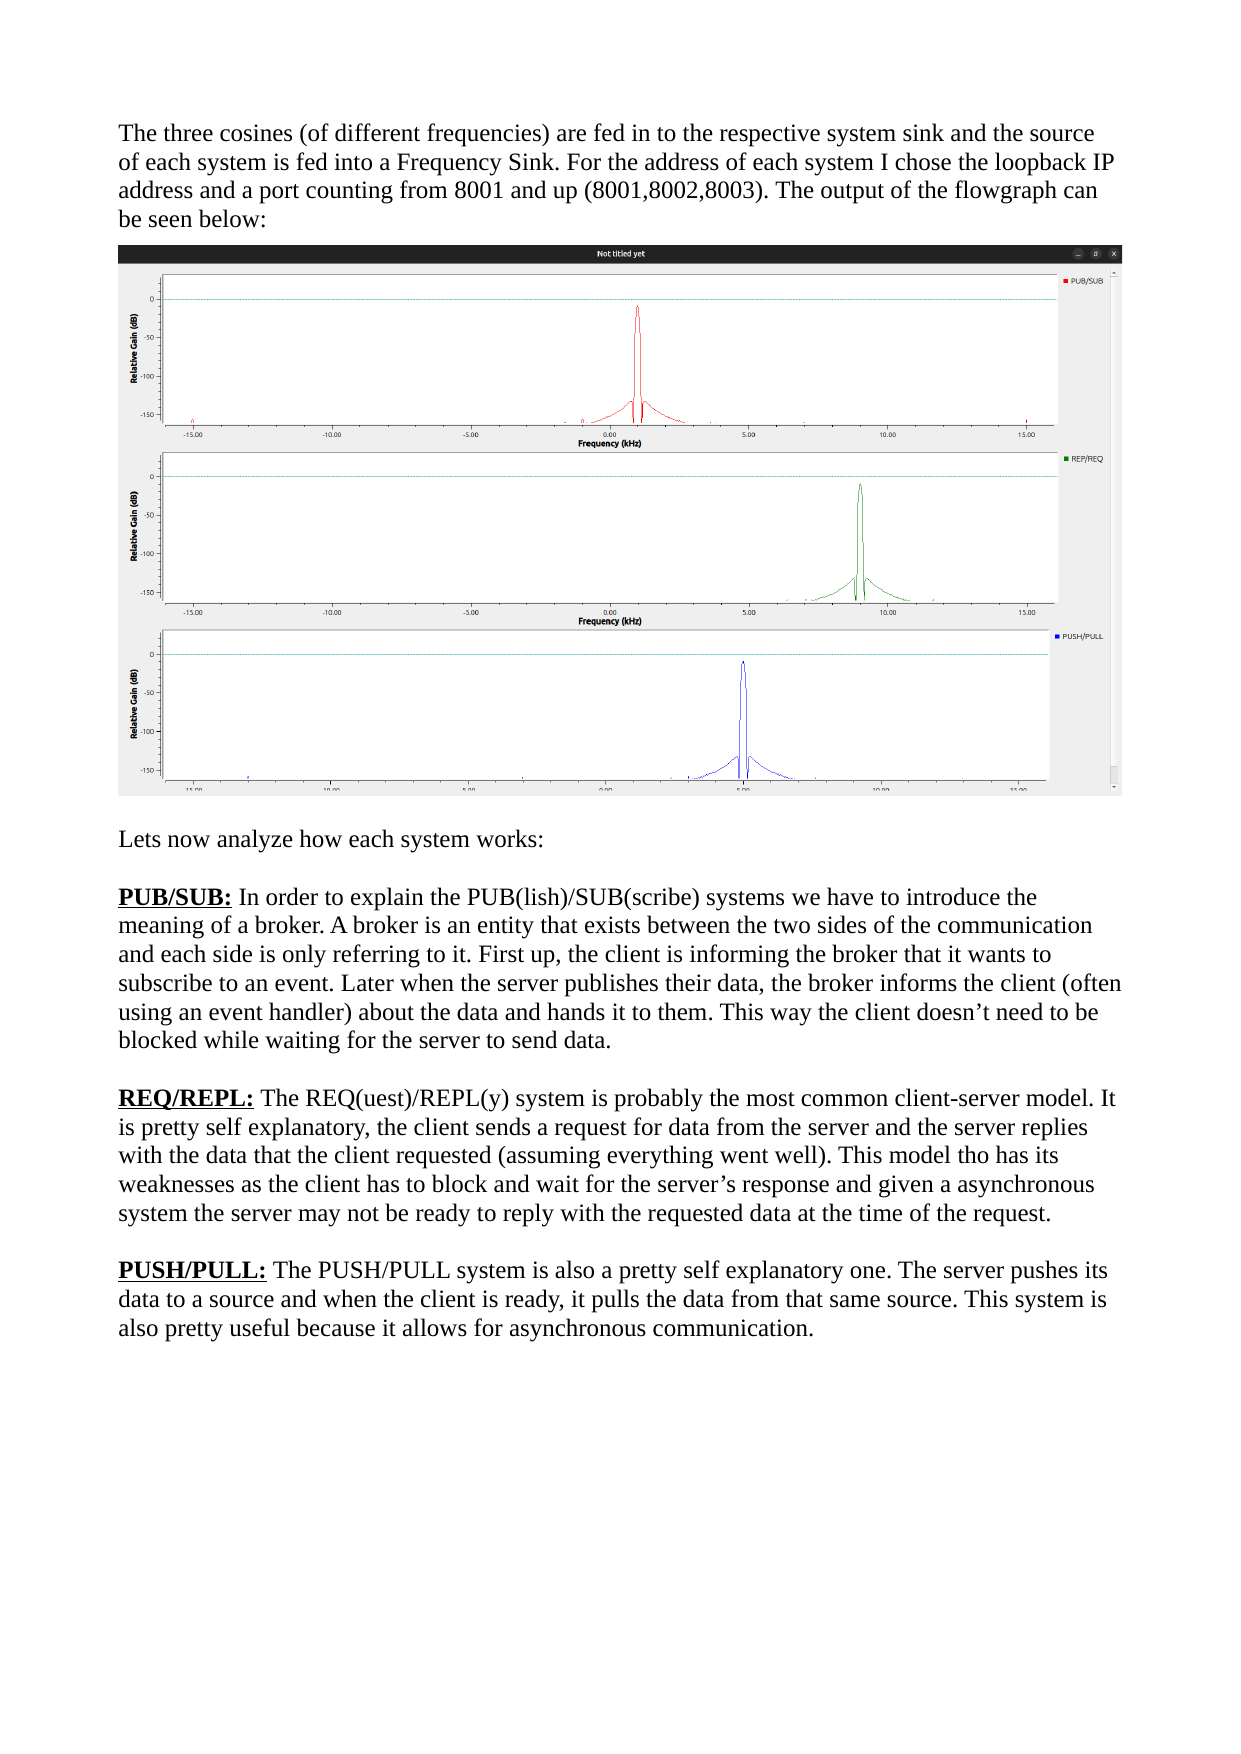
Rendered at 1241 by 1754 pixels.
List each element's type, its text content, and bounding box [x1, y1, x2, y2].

text The three cosines (of different frequencies) are fed in to the respective system sink and the source of each system is fed into a Frequency Sink. For the address of each system I chose the loopback IP address and a port counting from 8001 and up (8001,8002,8003). The output of the flowgraph can be seen below: [118, 118, 1122, 233]
picture [118, 245, 1123, 796]
text Lets now analyze how each system works: [118, 824, 1122, 853]
text PUSH/PULL: The PUSH/PULL system is also a pretty self explanatory one. The server pushes its data to a source and when the client is ready, it pulls the data from that same source. This system is also pretty useful because it allows for asynchronous communication. [118, 1256, 1122, 1342]
text PUB/SUB: In order to explain the PUB(lish)/SUB(scribe) systems we have to introduce the meaning of a broker. A broker is an entity that exists between the two sides of the communication and each side is only referring to it. First up, the client is informing the broker that it wants to subscribe to an event. Later when the server publishes their data, the broker informs the client (often using an event handler) about the data and hands it to them. This way the client doesn’t need to be blocked while waiting for the server to send data. [118, 882, 1122, 1054]
text REQ/REPL: The REQ(uest)/REPL(y) system is probably the most common client-server model. It is pretty self explanatory, the client sends a request for data from the server and the server replies with the data that the client requested (assuming everything went well). This model tho has its weaknesses as the client has to block and wait for the server’s response and given a asynchronous system the server may not be ready to reply with the requested data at the time of the request. [118, 1083, 1122, 1227]
